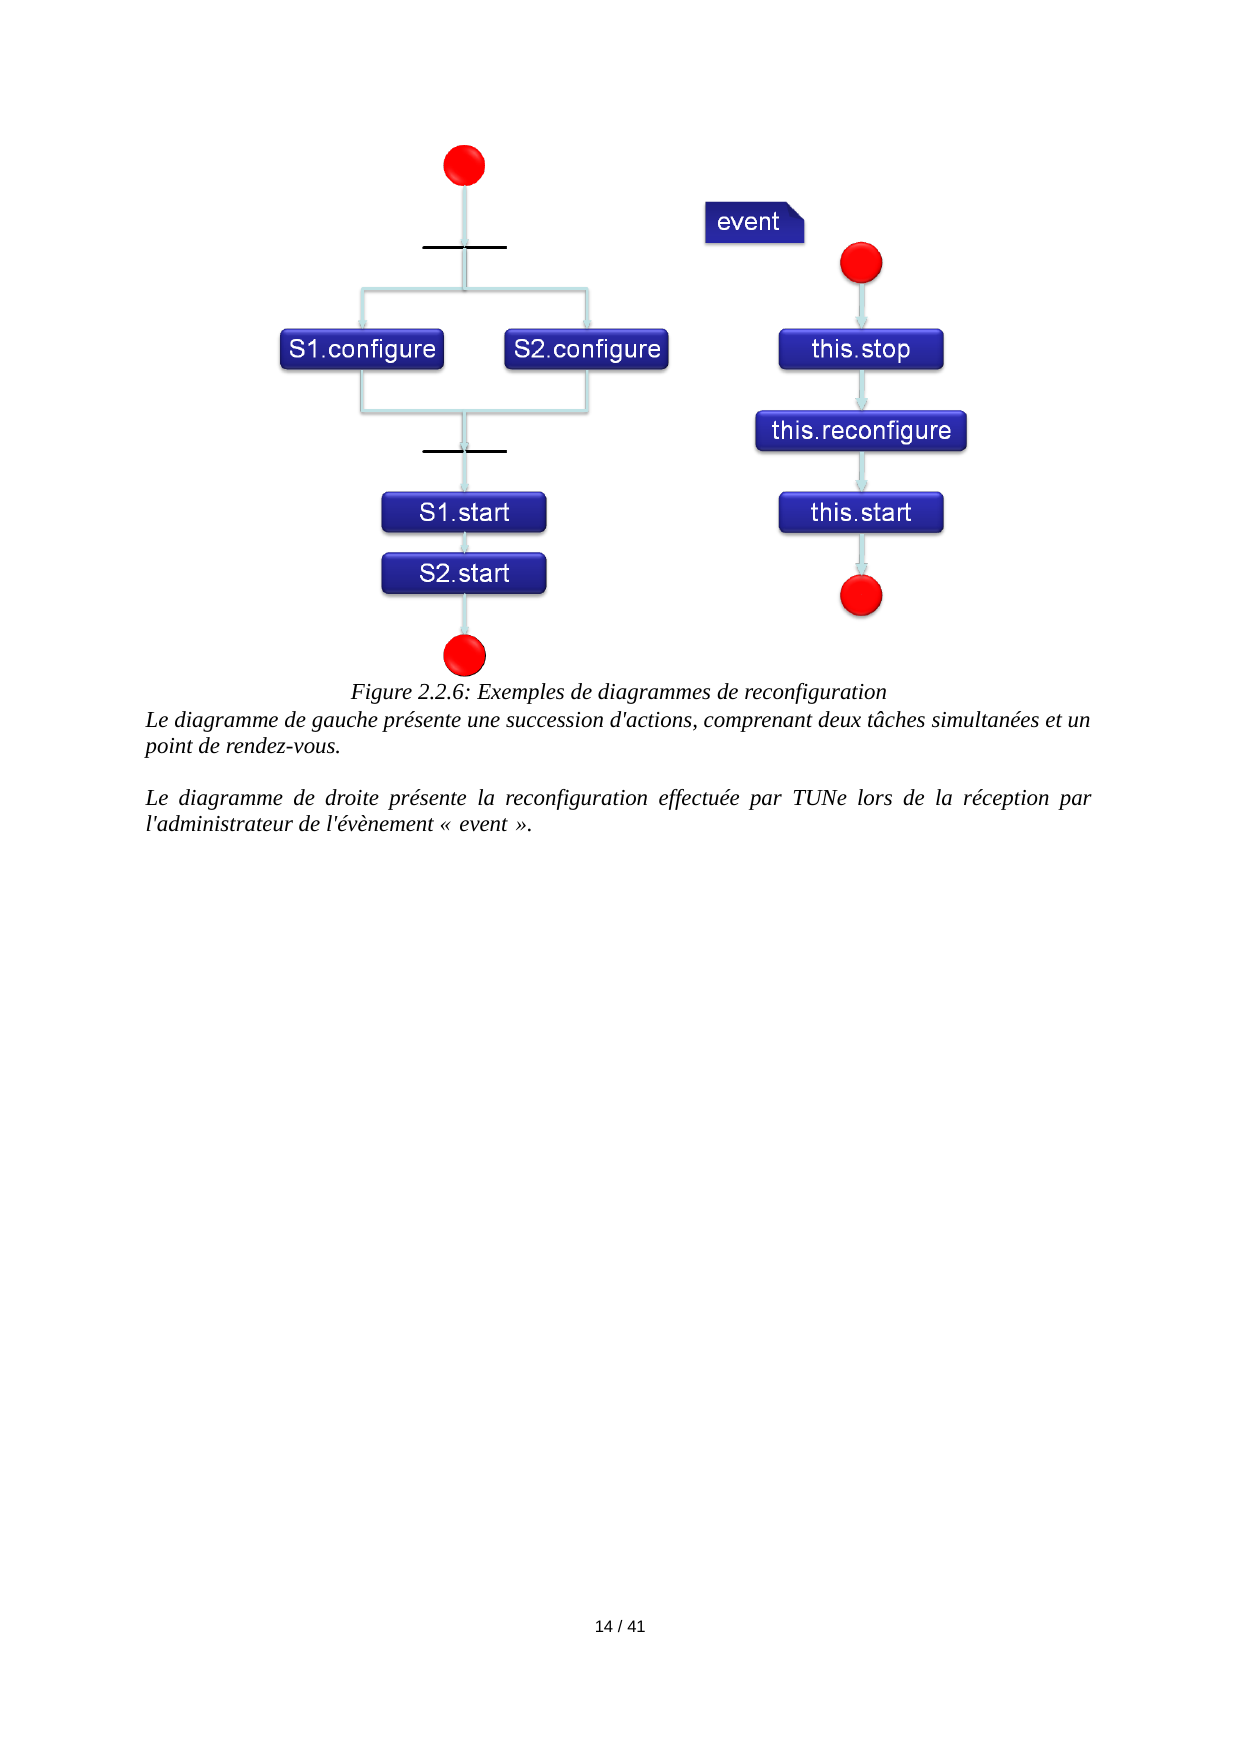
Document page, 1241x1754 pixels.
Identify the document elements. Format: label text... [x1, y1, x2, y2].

text [145, 131, 1095, 143]
text Le diagramme de droite présente la reconfiguration effectuée par TUNe lors de la réception par l'administrateur de l'évènement « event ». [145, 784, 1095, 837]
text Figure 2.2.6: Exemples de diagrammes de reconfiguration [145, 143, 1095, 704]
text Le diagramme de gauche présente une succession d'actions, comprenant deux tâches simultanées et un point de rendez-vous. [145, 704, 1095, 759]
